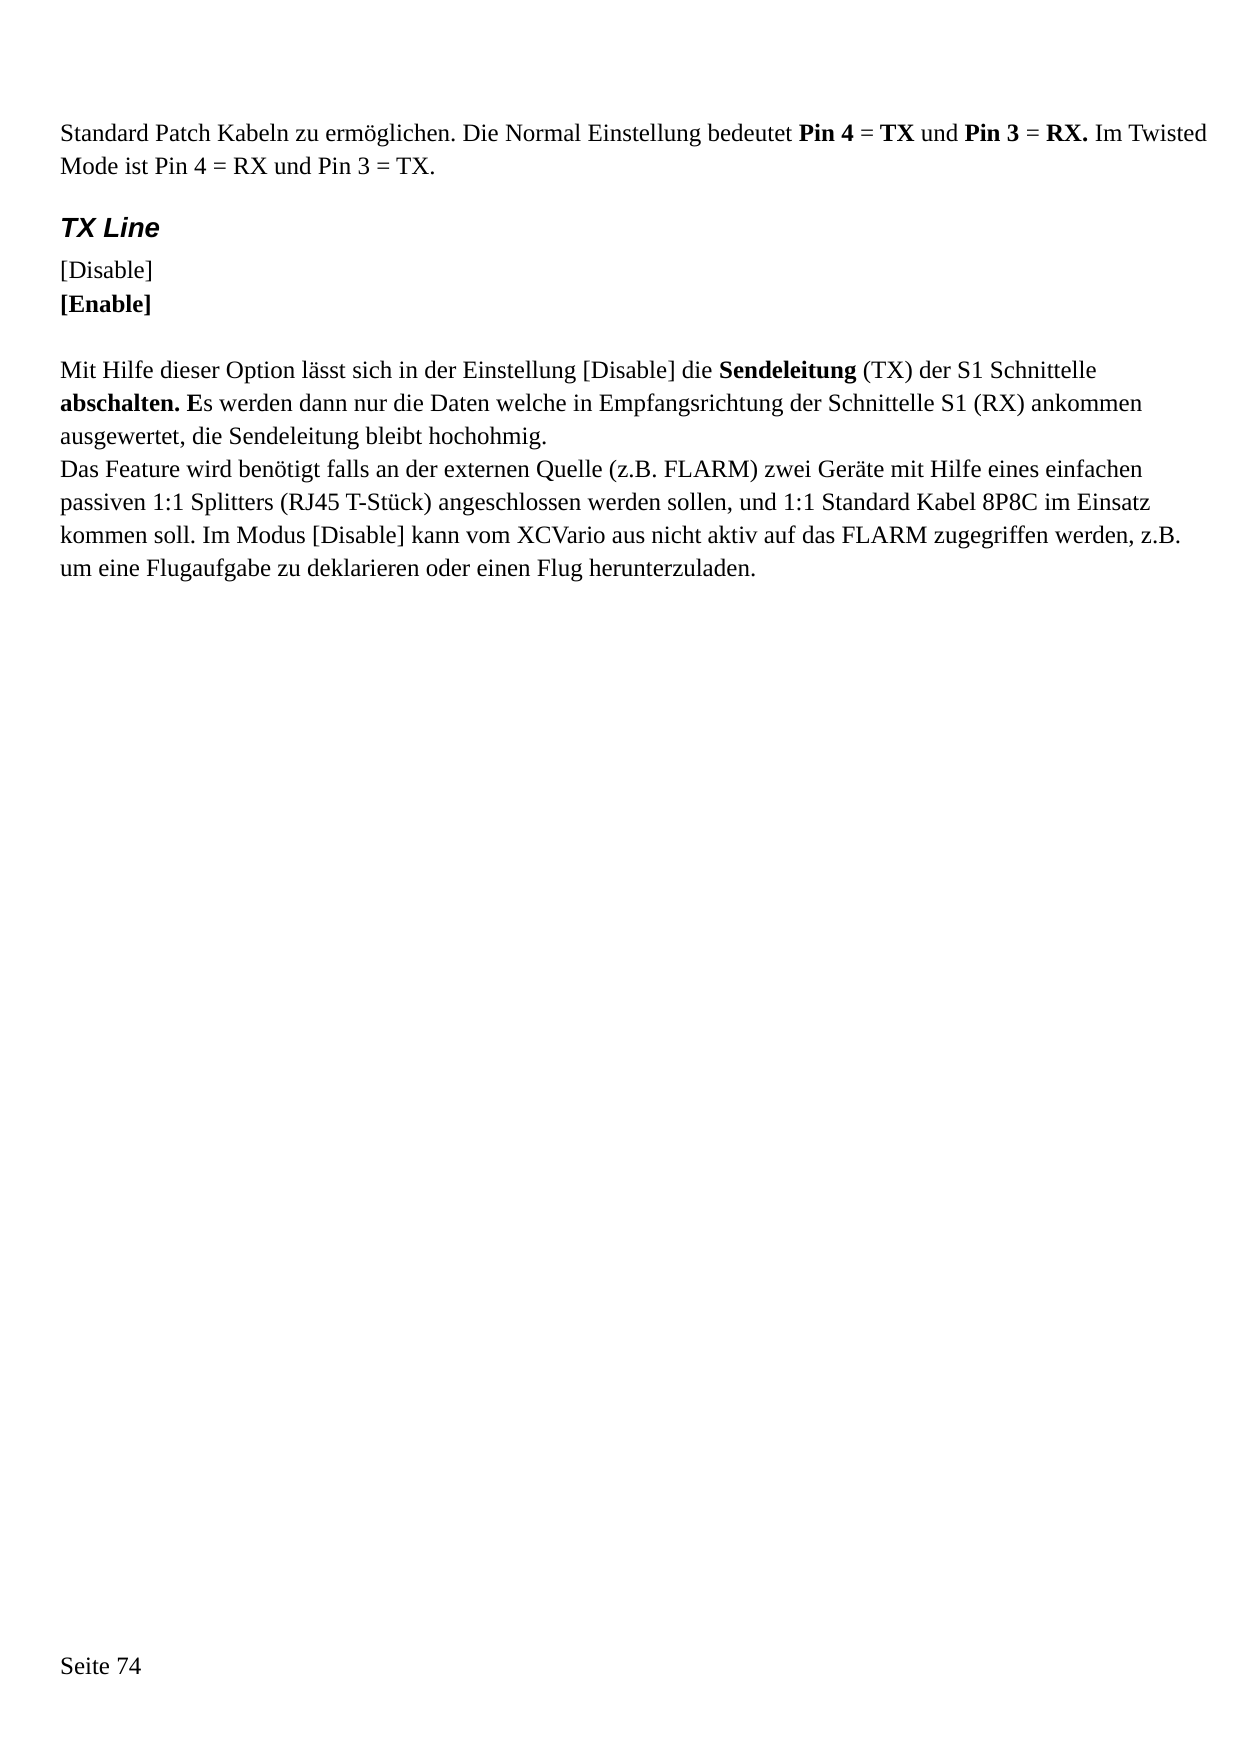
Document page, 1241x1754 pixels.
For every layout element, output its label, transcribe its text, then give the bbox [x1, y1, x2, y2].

text [Enable] [60, 289, 1207, 317]
text Mit Hilfe dieser Option lässt sich in der Einstellung [Disable] die Sendeleitung (TX) der S1 Schnittelle abschalten. Es werden dann nur die Daten welche in Empfangsrichtung der Schnittelle S1 (RX) ankommen ausgewertet, die Sendeleitung bleibt hochohmig. [60, 355, 1207, 449]
text Das Feature wird benötigt falls an der externen Quelle (z.B. FLARM) zwei Geräte mit Hilfe eines einfachen passiven 1:1 Splitters (RJ45 T-Stück) angeschlossen werden sollen, und 1:1 Standard Kabel 8P8C im Einsatz kommen soll. Im Modus [Disable] kann vom XCVario aus nicht aktiv auf das FLARM zugegriffen werden, z.B. um eine Flugaufgabe zu deklarieren oder einen Flug herunterzuladen. [60, 454, 1207, 582]
text [Disable] [60, 256, 1207, 284]
subtitle TX Line [60, 211, 1207, 243]
text Standard Patch Kabeln zu ermöglichen. Die Normal Einstellung bedeutet Pin 4 = TX und Pin 3 = RX. Im Twisted Mode ist Pin 4 = RX und Pin 3 = TX. [60, 118, 1207, 180]
